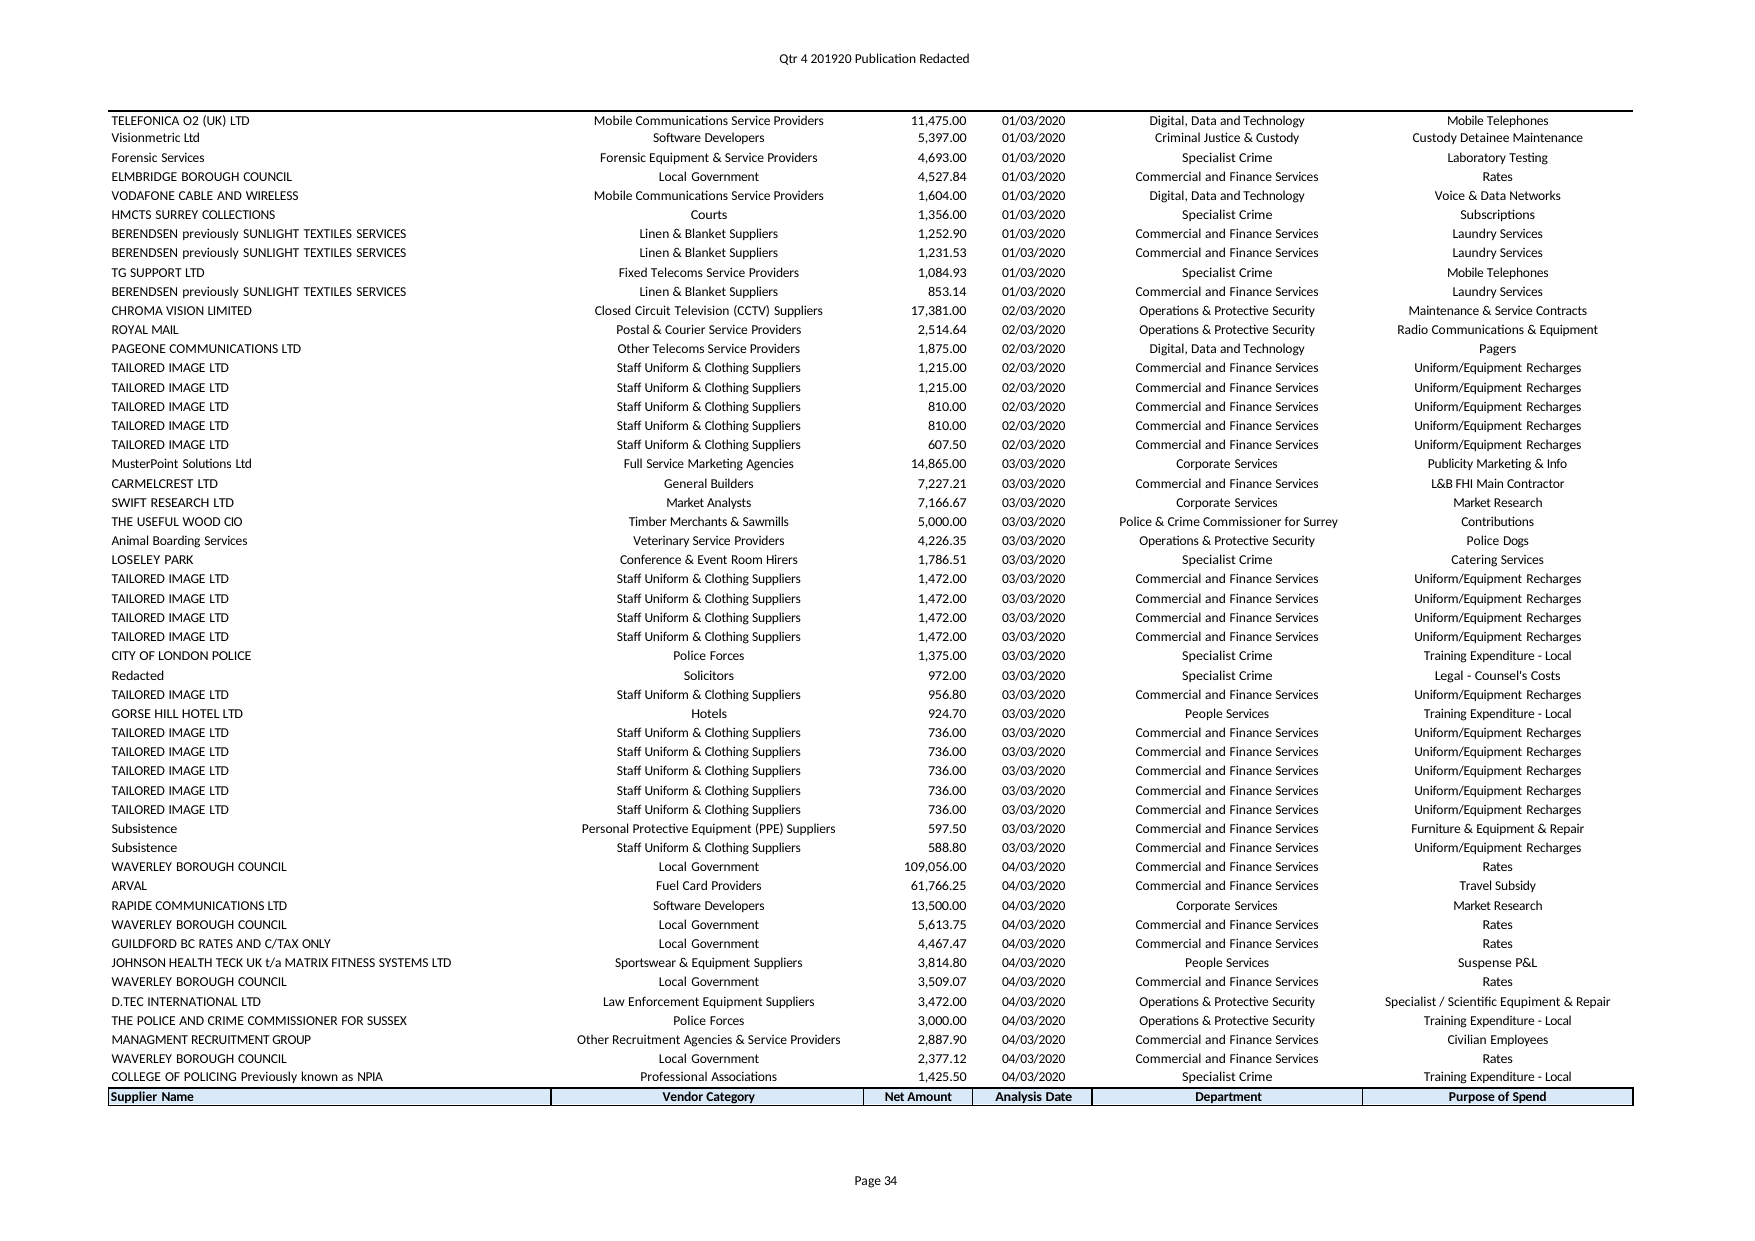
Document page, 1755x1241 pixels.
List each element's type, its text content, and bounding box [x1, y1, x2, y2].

table_cell Commercial and Finance Services [1092, 781, 1362, 800]
table_cell 02/03/2020 [973, 321, 1092, 340]
table_cell 1,356.00 [864, 206, 973, 225]
table_cell Police & Crime Commissioner for Surrey [1092, 513, 1362, 532]
table_cell 02/03/2020 [973, 302, 1092, 321]
table_cell Visionmetric Ltd [108, 129, 551, 148]
table_cell 588.80 [864, 839, 973, 858]
table_cell Commercial and Finance Services [1092, 378, 1362, 397]
table_cell Corporate Services [1092, 896, 1362, 915]
table_cell Commercial and Finance Services [1092, 724, 1362, 743]
table_cell Uniform/Equipment Recharges [1363, 839, 1633, 858]
table_cell 01/03/2020 [973, 263, 1092, 282]
table_cell 04/03/2020 [973, 858, 1092, 877]
table_cell Commercial and Finance Services [1092, 436, 1362, 455]
table_cell Staff Uniform & Clothing Suppliers [551, 609, 863, 628]
table_cell 736.00 [864, 762, 973, 781]
table_cell Timber Merchants & Sawmills [551, 513, 863, 532]
table_cell TAILORED IMAGE LTD [108, 398, 551, 417]
table_cell 2,377.12 [864, 1050, 973, 1069]
table_cell MANAGMENT RECRUITMENT GROUP [108, 1031, 551, 1050]
table_cell Rates [1363, 973, 1633, 992]
table_cell CARMELCREST LTD [108, 474, 551, 493]
table_cell Operations & Protective Security [1092, 532, 1362, 551]
table_cell Local Government [551, 1050, 863, 1069]
table_cell 02/03/2020 [973, 436, 1092, 455]
table_cell Corporate Services [1092, 455, 1362, 474]
table_cell 04/03/2020 [973, 1031, 1092, 1050]
table_cell Market Research [1363, 494, 1633, 513]
table_cell 1,375.00 [864, 647, 973, 666]
table_cell 03/03/2020 [973, 532, 1092, 551]
table_cell TAILORED IMAGE LTD [108, 685, 551, 704]
table_cell 03/03/2020 [973, 455, 1092, 474]
table_cell 810.00 [864, 417, 973, 436]
table_cell TAILORED IMAGE LTD [108, 762, 551, 781]
table_cell Redacted [108, 666, 551, 685]
table_cell 01/03/2020 [973, 112, 1092, 129]
table_cell Uniform/Equipment Recharges [1363, 378, 1633, 397]
table_cell Uniform/Equipment Recharges [1363, 628, 1633, 647]
table_cell 02/03/2020 [973, 359, 1092, 378]
table_cell Commercial and Finance Services [1092, 973, 1362, 992]
table_cell TAILORED IMAGE LTD [108, 781, 551, 800]
table_cell 4,693.00 [864, 148, 973, 167]
table_cell 736.00 [864, 800, 973, 819]
table_cell BERENDSEN previously SUNLIGHT TEXTILES SERVICES [108, 225, 551, 244]
table_cell Staff Uniform & Clothing Suppliers [551, 398, 863, 417]
table_cell Software Developers [551, 129, 863, 148]
table_cell Local Government [551, 858, 863, 877]
table_cell Forensic Services [108, 148, 551, 167]
table_cell Civilian Employees [1363, 1031, 1633, 1050]
table_cell Courts [551, 206, 863, 225]
table_cell Staff Uniform & Clothing Suppliers [551, 800, 863, 819]
table_cell 3,509.07 [864, 973, 973, 992]
table_cell 2,887.90 [864, 1031, 973, 1050]
table_cell Uniform/Equipment Recharges [1363, 570, 1633, 589]
table_cell Professional Associations [551, 1069, 863, 1087]
table_cell 03/03/2020 [973, 666, 1092, 685]
table_cell 03/03/2020 [973, 743, 1092, 762]
table_cell 597.50 [864, 820, 973, 839]
table_cell Staff Uniform & Clothing Suppliers [551, 839, 863, 858]
table_cell TAILORED IMAGE LTD [108, 743, 551, 762]
table_cell General Builders [551, 474, 863, 493]
table_cell 3,814.80 [864, 954, 973, 973]
table_cell Contributions [1363, 513, 1633, 532]
table_cell Commercial and Finance Services [1092, 225, 1362, 244]
table_cell Uniform/Equipment Recharges [1363, 589, 1633, 608]
table_cell Rates [1363, 915, 1633, 934]
table_cell Animal Boarding Services [108, 532, 551, 551]
table_cell Commercial and Finance Services [1092, 570, 1362, 589]
table_cell 17,381.00 [864, 302, 973, 321]
table_cell Commercial and Finance Services [1092, 762, 1362, 781]
table_cell 01/03/2020 [973, 187, 1092, 206]
table_cell Police Forces [551, 647, 863, 666]
table_cell 1,231.53 [864, 244, 973, 263]
table_cell Commercial and Finance Services [1092, 685, 1362, 704]
table_cell Commercial and Finance Services [1092, 398, 1362, 417]
table_cell Commercial and Finance Services [1092, 858, 1362, 877]
table_cell Staff Uniform & Clothing Suppliers [551, 417, 863, 436]
table_cell WAVERLEY BOROUGH COUNCIL [108, 858, 551, 877]
table_cell Staff Uniform & Clothing Suppliers [551, 743, 863, 762]
table_cell Linen & Blanket Suppliers [551, 283, 863, 302]
table_cell TAILORED IMAGE LTD [108, 570, 551, 589]
table_header Net Amount [864, 1089, 972, 1104]
table_cell Police Dogs [1363, 532, 1633, 551]
table_header Analysis Date [973, 1089, 1091, 1104]
table_cell Solicitors [551, 666, 863, 685]
table_cell TAILORED IMAGE LTD [108, 378, 551, 397]
table_cell Subsistence [108, 820, 551, 839]
table_cell TAILORED IMAGE LTD [108, 417, 551, 436]
table_cell D.TEC INTERNATIONAL LTD [108, 992, 551, 1011]
table_cell Staff Uniform & Clothing Suppliers [551, 762, 863, 781]
table_cell 924.70 [864, 705, 973, 724]
table_cell 04/03/2020 [973, 954, 1092, 973]
table_cell Specialist Crime [1092, 206, 1362, 225]
table_cell 01/03/2020 [973, 148, 1092, 167]
table_cell Subscriptions [1363, 206, 1633, 225]
table_cell Pagers [1363, 340, 1633, 359]
table_cell Furniture & Equipment & Repair [1363, 820, 1633, 839]
table_cell Mobile Communications Service Providers [551, 187, 863, 206]
table_cell 04/03/2020 [973, 973, 1092, 992]
table_cell 1,215.00 [864, 378, 973, 397]
table_header Supplier Name [109, 1089, 550, 1104]
table_cell Laundry Services [1363, 283, 1633, 302]
table_cell Maintenance & Service Contracts [1363, 302, 1633, 321]
table_cell PAGEONE COMMUNICATIONS LTD [108, 340, 551, 359]
table_cell 04/03/2020 [973, 935, 1092, 954]
table_cell Commercial and Finance Services [1092, 283, 1362, 302]
table_cell 1,472.00 [864, 609, 973, 628]
table_cell Commercial and Finance Services [1092, 589, 1362, 608]
table_cell Rates [1363, 168, 1633, 187]
table_cell 04/03/2020 [973, 1011, 1092, 1031]
table_cell WAVERLEY BOROUGH COUNCIL [108, 1050, 551, 1069]
table_cell Laundry Services [1363, 244, 1633, 263]
table_cell 5,613.75 [864, 915, 973, 934]
table_cell Subsistence [108, 839, 551, 858]
table_header Purpose of Spend [1363, 1089, 1632, 1104]
table_cell 1,472.00 [864, 570, 973, 589]
table_cell Rates [1363, 1050, 1633, 1069]
table_cell TG SUPPORT LTD [108, 263, 551, 282]
table_cell 02/03/2020 [973, 398, 1092, 417]
table_cell BERENDSEN previously SUNLIGHT TEXTILES SERVICES [108, 244, 551, 263]
table_cell 2,514.64 [864, 321, 973, 340]
table_cell 03/03/2020 [973, 762, 1092, 781]
table_cell 14,865.00 [864, 455, 973, 474]
table_cell Veterinary Service Providers [551, 532, 863, 551]
table_cell Linen & Blanket Suppliers [551, 244, 863, 263]
table_cell 4,226.35 [864, 532, 973, 551]
table_cell Suspense P&L [1363, 954, 1633, 973]
table_cell Commercial and Finance Services [1092, 244, 1362, 263]
table_cell Uniform/Equipment Recharges [1363, 800, 1633, 819]
table_cell Uniform/Equipment Recharges [1363, 609, 1633, 628]
table_cell HMCTS SURREY COLLECTIONS [108, 206, 551, 225]
table_cell Uniform/Equipment Recharges [1363, 359, 1633, 378]
table_cell Staff Uniform & Clothing Suppliers [551, 359, 863, 378]
table_cell 01/03/2020 [973, 283, 1092, 302]
table_cell 5,000.00 [864, 513, 973, 532]
table_cell 03/03/2020 [973, 647, 1092, 666]
table_cell Market Research [1363, 896, 1633, 915]
table_cell Laboratory Testing [1363, 148, 1633, 167]
table_cell TAILORED IMAGE LTD [108, 609, 551, 628]
table_cell Commercial and Finance Services [1092, 1050, 1362, 1069]
table_cell ARVAL [108, 877, 551, 896]
table_cell 01/03/2020 [973, 244, 1092, 263]
table_cell CHROMA VISION LIMITED [108, 302, 551, 321]
table_cell GUILDFORD BC RATES AND C/TAX ONLY [108, 935, 551, 954]
table_cell 61,766.25 [864, 877, 973, 896]
table_cell 1,472.00 [864, 628, 973, 647]
table_cell Specialist Crime [1092, 148, 1362, 167]
table_cell 7,166.67 [864, 494, 973, 513]
table_cell 03/03/2020 [973, 705, 1092, 724]
table_cell 04/03/2020 [973, 992, 1092, 1011]
table_cell TAILORED IMAGE LTD [108, 800, 551, 819]
table_cell Specialist Crime [1092, 647, 1362, 666]
table_cell 736.00 [864, 724, 973, 743]
table_cell 03/03/2020 [973, 781, 1092, 800]
table_cell 607.50 [864, 436, 973, 455]
table_cell VODAFONE CABLE AND WIRELESS [108, 187, 551, 206]
table_cell Commercial and Finance Services [1092, 359, 1362, 378]
table_cell Custody Detainee Maintenance [1363, 129, 1633, 148]
table_cell 03/03/2020 [973, 589, 1092, 608]
table_cell Staff Uniform & Clothing Suppliers [551, 685, 863, 704]
table_cell 1,875.00 [864, 340, 973, 359]
table_cell Uniform/Equipment Recharges [1363, 685, 1633, 704]
table_cell Local Government [551, 935, 863, 954]
table_cell 853.14 [864, 283, 973, 302]
table_cell TAILORED IMAGE LTD [108, 589, 551, 608]
table_cell Digital, Data and Technology [1092, 112, 1362, 129]
table_cell 03/03/2020 [973, 513, 1092, 532]
table_cell BERENDSEN previously SUNLIGHT TEXTILES SERVICES [108, 283, 551, 302]
table_cell TAILORED IMAGE LTD [108, 724, 551, 743]
table_cell 810.00 [864, 398, 973, 417]
table_cell RAPIDE COMMUNICATIONS LTD [108, 896, 551, 915]
table_cell Uniform/Equipment Recharges [1363, 398, 1633, 417]
table_cell Commercial and Finance Services [1092, 609, 1362, 628]
table_cell Forensic Equipment & Service Providers [551, 148, 863, 167]
table_cell Staff Uniform & Clothing Suppliers [551, 378, 863, 397]
table_header Department [1093, 1089, 1362, 1104]
table_cell Mobile Communications Service Providers [551, 112, 863, 129]
table_cell 03/03/2020 [973, 551, 1092, 570]
table_cell Staff Uniform & Clothing Suppliers [551, 724, 863, 743]
table_cell 5,397.00 [864, 129, 973, 148]
table_cell 7,227.21 [864, 474, 973, 493]
table_cell Operations & Protective Security [1092, 1011, 1362, 1031]
table_cell Commercial and Finance Services [1092, 168, 1362, 187]
table_cell Criminal Justice & Custody [1092, 129, 1362, 148]
table_cell 736.00 [864, 743, 973, 762]
table_cell GORSE HILL HOTEL LTD [108, 705, 551, 724]
table_cell 03/03/2020 [973, 628, 1092, 647]
table_cell 02/03/2020 [973, 340, 1092, 359]
table_cell Commercial and Finance Services [1092, 839, 1362, 858]
table_cell 04/03/2020 [973, 915, 1092, 934]
table_cell 956.80 [864, 685, 973, 704]
table_cell Commercial and Finance Services [1092, 820, 1362, 839]
table_cell 1,215.00 [864, 359, 973, 378]
table_cell Staff Uniform & Clothing Suppliers [551, 781, 863, 800]
table_cell Other Telecoms Service Providers [551, 340, 863, 359]
table_cell 04/03/2020 [973, 877, 1092, 896]
table_cell 13,500.00 [864, 896, 973, 915]
table_cell Voice & Data Networks [1363, 187, 1633, 206]
table_cell Staff Uniform & Clothing Suppliers [551, 570, 863, 589]
table_cell Software Developers [551, 896, 863, 915]
table_cell 1,786.51 [864, 551, 973, 570]
table_cell Publicity Marketing & Info [1363, 455, 1633, 474]
table_cell COLLEGE OF POLICING Previously known as NPIA [108, 1069, 551, 1087]
table_cell Linen & Blanket Suppliers [551, 225, 863, 244]
table_cell TAILORED IMAGE LTD [108, 628, 551, 647]
table_cell CITY OF LONDON POLICE [108, 647, 551, 666]
table_cell Local Government [551, 973, 863, 992]
table_cell Commercial and Finance Services [1092, 743, 1362, 762]
table_cell SWIFT RESEARCH LTD [108, 494, 551, 513]
table_cell 1,252.90 [864, 225, 973, 244]
table_cell 01/03/2020 [973, 168, 1092, 187]
table_cell People Services [1092, 954, 1362, 973]
table_cell 01/03/2020 [973, 206, 1092, 225]
table_cell 1,425.50 [864, 1069, 973, 1087]
table_cell JOHNSON HEALTH TECK UK t/a MATRIX FITNESS SYSTEMS LTD [108, 954, 551, 973]
table_cell 03/03/2020 [973, 685, 1092, 704]
table_cell Other Recruitment Agencies & Service Providers [551, 1031, 863, 1050]
table_cell Hotels [551, 705, 863, 724]
table_cell Fixed Telecoms Service Providers [551, 263, 863, 282]
table_cell Catering Services [1363, 551, 1633, 570]
table_cell Mobile Telephones [1363, 263, 1633, 282]
table_cell Operations & Protective Security [1092, 992, 1362, 1011]
table_cell Uniform/Equipment Recharges [1363, 436, 1633, 455]
table_cell 3,000.00 [864, 1011, 973, 1031]
table_cell Commercial and Finance Services [1092, 1031, 1362, 1050]
table_cell 04/03/2020 [973, 1069, 1092, 1087]
table_cell 03/03/2020 [973, 609, 1092, 628]
table_cell Staff Uniform & Clothing Suppliers [551, 628, 863, 647]
table_cell Training Expenditure - Local [1363, 1069, 1633, 1087]
table_cell ELMBRIDGE BOROUGH COUNCIL [108, 168, 551, 187]
table_cell Radio Communications & Equipment [1363, 321, 1633, 340]
table_cell Postal & Courier Service Providers [551, 321, 863, 340]
table_cell 03/03/2020 [973, 820, 1092, 839]
table_cell Staff Uniform & Clothing Suppliers [551, 436, 863, 455]
table_cell Commercial and Finance Services [1092, 935, 1362, 954]
table_cell Local Government [551, 168, 863, 187]
table_cell WAVERLEY BOROUGH COUNCIL [108, 915, 551, 934]
table_cell Conference & Event Room Hirers [551, 551, 863, 570]
table_cell 03/03/2020 [973, 724, 1092, 743]
table_cell 736.00 [864, 781, 973, 800]
table_cell Training Expenditure - Local [1363, 705, 1633, 724]
table_cell Specialist Crime [1092, 666, 1362, 685]
table_cell Uniform/Equipment Recharges [1363, 762, 1633, 781]
table_cell TAILORED IMAGE LTD [108, 359, 551, 378]
table_cell 1,604.00 [864, 187, 973, 206]
table_cell 03/03/2020 [973, 570, 1092, 589]
table_cell Closed Circuit Television (CCTV) Suppliers [551, 302, 863, 321]
table_cell Training Expenditure - Local [1363, 1011, 1633, 1031]
table_cell People Services [1092, 705, 1362, 724]
table_cell Specialist Crime [1092, 551, 1362, 570]
table_cell Rates [1363, 858, 1633, 877]
table_cell Uniform/Equipment Recharges [1363, 781, 1633, 800]
table_cell TELEFONICA O2 (UK) LTD [108, 112, 551, 129]
table_cell WAVERLEY BOROUGH COUNCIL [108, 973, 551, 992]
table_cell Digital, Data and Technology [1092, 340, 1362, 359]
table_cell MusterPoint Solutions Ltd [108, 455, 551, 474]
table_cell 1,084.93 [864, 263, 973, 282]
table_cell 04/03/2020 [973, 896, 1092, 915]
table_cell Full Service Marketing Agencies [551, 455, 863, 474]
table_cell Training Expenditure - Local [1363, 647, 1633, 666]
table_cell TAILORED IMAGE LTD [108, 436, 551, 455]
table_cell Personal Protective Equipment (PPE) Suppliers [551, 820, 863, 839]
table_cell Fuel Card Providers [551, 877, 863, 896]
table_cell Commercial and Finance Services [1092, 474, 1362, 493]
table_cell Uniform/Equipment Recharges [1363, 417, 1633, 436]
table_cell Legal - Counsel's Costs [1363, 666, 1633, 685]
table_cell 3,472.00 [864, 992, 973, 1011]
table_cell Uniform/Equipment Recharges [1363, 724, 1633, 743]
table_cell LOSELEY PARK [108, 551, 551, 570]
table_header Vendor Category [552, 1089, 863, 1104]
table_cell 109,056.00 [864, 858, 973, 877]
table_cell Specialist Crime [1092, 263, 1362, 282]
table_cell 02/03/2020 [973, 378, 1092, 397]
table_cell 03/03/2020 [973, 800, 1092, 819]
table_cell Law Enforcement Equipment Suppliers [551, 992, 863, 1011]
table_cell Local Government [551, 915, 863, 934]
table_cell Commercial and Finance Services [1092, 417, 1362, 436]
table_cell 4,527.84 [864, 168, 973, 187]
table_cell Specialist / Scientific Equpiment & Repair [1363, 992, 1633, 1011]
table_cell 04/03/2020 [973, 1050, 1092, 1069]
table_cell ROYAL MAIL [108, 321, 551, 340]
table_cell Uniform/Equipment Recharges [1363, 743, 1633, 762]
table_cell Commercial and Finance Services [1092, 915, 1362, 934]
table_cell Operations & Protective Security [1092, 302, 1362, 321]
table_cell Mobile Telephones [1363, 112, 1633, 129]
table_cell Laundry Services [1363, 225, 1633, 244]
table_cell Staff Uniform & Clothing Suppliers [551, 589, 863, 608]
table_cell Operations & Protective Security [1092, 321, 1362, 340]
table_cell Commercial and Finance Services [1092, 877, 1362, 896]
table_cell 972.00 [864, 666, 973, 685]
table_cell 02/03/2020 [973, 417, 1092, 436]
table_cell Commercial and Finance Services [1092, 800, 1362, 819]
table_cell Corporate Services [1092, 494, 1362, 513]
table_cell THE USEFUL WOOD CIO [108, 513, 551, 532]
table_cell Rates [1363, 935, 1633, 954]
table_cell 4,467.47 [864, 935, 973, 954]
table_cell 03/03/2020 [973, 474, 1092, 493]
table_cell L&B FHI Main Contractor [1363, 474, 1633, 493]
table_cell 03/03/2020 [973, 839, 1092, 858]
table_cell 03/03/2020 [973, 494, 1092, 513]
table_cell 01/03/2020 [973, 225, 1092, 244]
table_cell Specialist Crime [1092, 1069, 1362, 1087]
table_cell Digital, Data and Technology [1092, 187, 1362, 206]
table_cell 11,475.00 [864, 112, 973, 129]
table_cell 01/03/2020 [973, 129, 1092, 148]
table_cell THE POLICE AND CRIME COMMISSIONER FOR SUSSEX [108, 1011, 551, 1031]
table_cell Sportswear & Equipment Suppliers [551, 954, 863, 973]
table_cell Market Analysts [551, 494, 863, 513]
table_cell 1,472.00 [864, 589, 973, 608]
table_cell Police Forces [551, 1011, 863, 1031]
table_cell Travel Subsidy [1363, 877, 1633, 896]
table_cell Commercial and Finance Services [1092, 628, 1362, 647]
